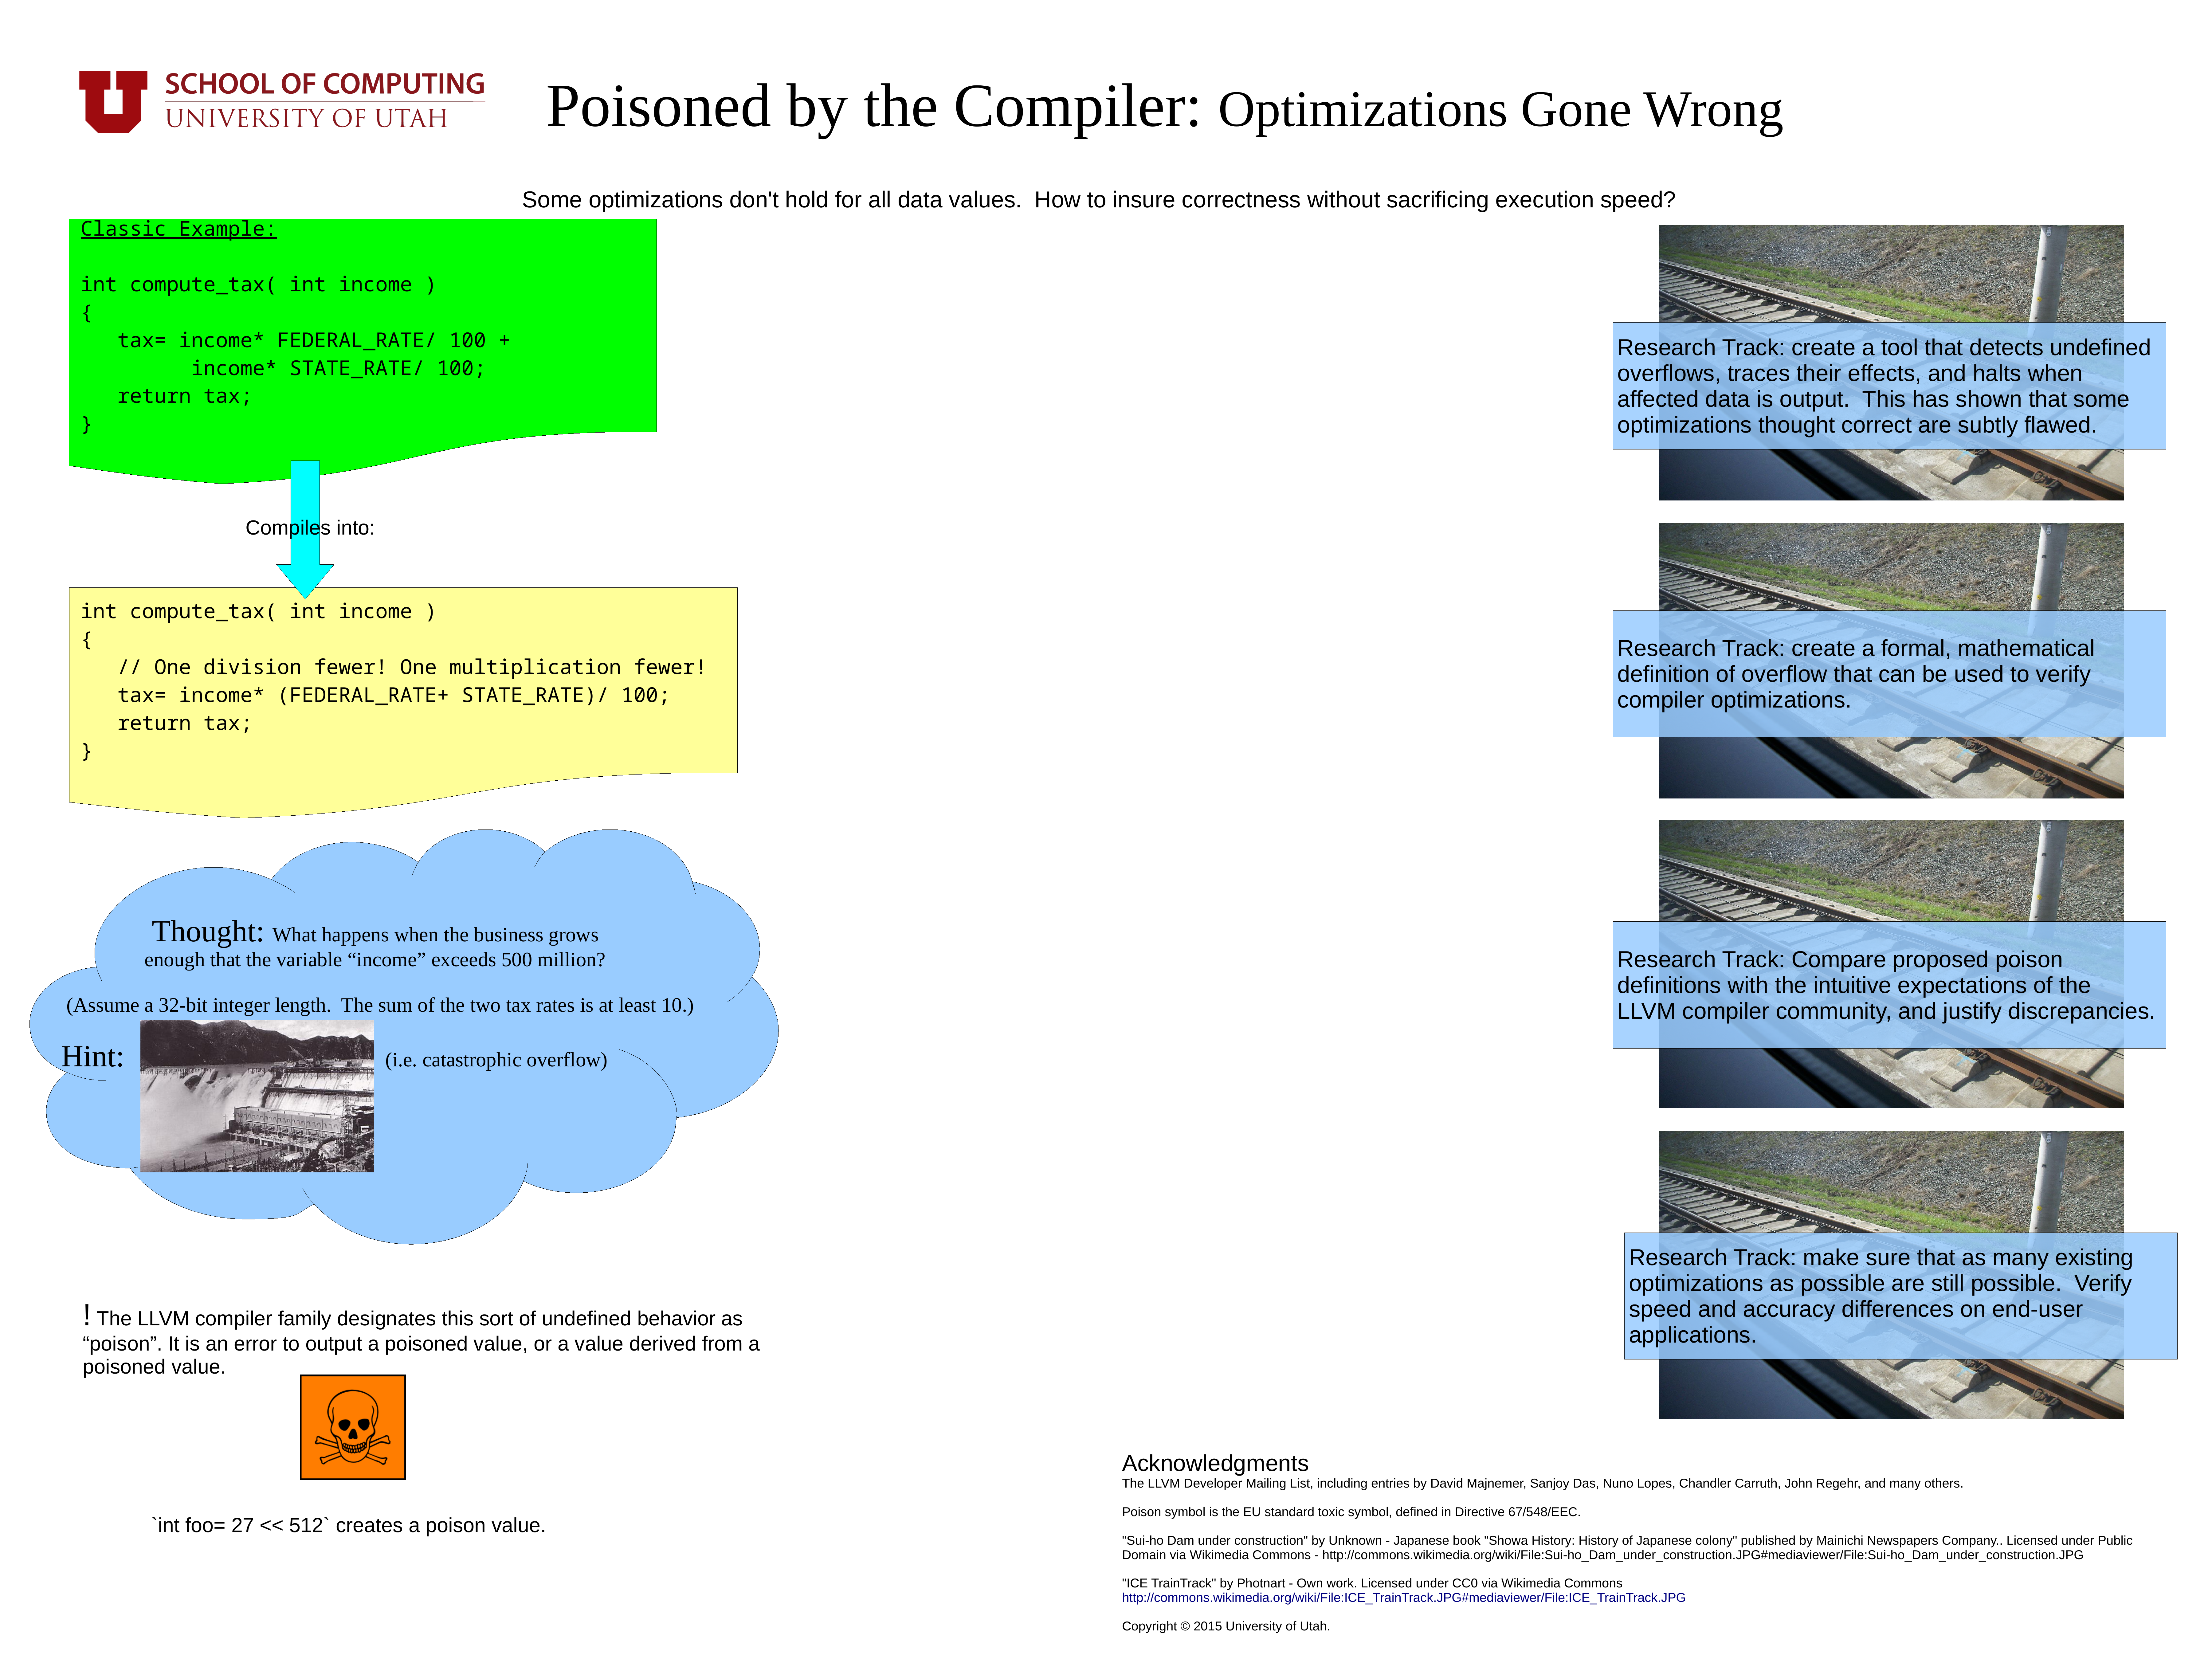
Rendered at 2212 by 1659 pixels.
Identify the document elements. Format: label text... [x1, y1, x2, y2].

text_box Poisoned by the Compiler: Optimizations Gone Wrong [541, 69, 1789, 142]
text_box Some optimizations don't hold for all data values. How to insure correctness without sacrificing execution speed? [518, 184, 1694, 215]
text_box Thought: What happens when the business grows enough that the variable “income” exceeds 500 million? (Assume a 32-bit integer length. The sum of the two tax rates is at least 10.) Hint: (i.e. catastrophic overflow) [29, 829, 779, 1245]
text_box Research Track: Compare proposed poison definitions with the intuitive expectations of the LLVM compiler community, and justify discrepancies. [1613, 921, 2166, 1049]
text_box Research Track: make sure that as many existing optimizations as possible are still possible. Verify speed and accuracy differences on end-user applications. [1624, 1233, 2178, 1359]
picture [1659, 1359, 2124, 1419]
picture [1659, 449, 2124, 500]
text_box Classic Example: int compute_tax( int income ) { tax= income* FEDERAL_RATE/ 100 + income* STATE_RATE/ 100; return tax; } [69, 219, 657, 484]
text_box `int foo= 27 << 512` creates a poison value. [147, 1512, 553, 1544]
picture [1659, 820, 2124, 921]
picture [140, 1020, 374, 1172]
text_box Compiles into: [241, 514, 380, 542]
picture [77, 58, 507, 139]
text_box [276, 542, 334, 599]
text_box ! The LLVM compiler family designates this sort of undefined behavior as “poison”. It is an error to output a poisoned value, or a value derived from a poisoned value. [78, 1295, 811, 1381]
picture [1659, 1049, 2124, 1108]
text_box Research Track: create a tool that detects undefined overflows, traces their effects, and halts when affected data is output. This has shown that some optimizations thought correct are subtly flawed. [1613, 322, 2166, 449]
text_box Research Track: create a formal, mathematical definition of overflow that can be used to verify compiler optimizations. [1613, 610, 2166, 737]
picture [1659, 737, 2124, 798]
picture [1659, 1131, 2124, 1233]
picture [300, 1375, 406, 1480]
text_box [291, 461, 320, 514]
picture [1659, 225, 2124, 322]
text_box int compute_tax( int income ) { // One division fewer! One multiplication fewer! tax= income* (FEDERAL_RATE+ STATE_RATE)/ 100; return tax; } [69, 587, 738, 818]
picture [1659, 523, 2124, 610]
text_box Acknowledgments The LLVM Developer Mailing List, including entries by David Majnemer, Sanjoy Das, Nuno Lopes, Chandler Carruth, John Regehr, and many others. Poison symbol is the EU standard toxic symbol, defined in Directive 67/548/EEC. "Sui-ho Dam under construction" by Unknown - Japanese book "Showa History: History of Japanese colony" published by Mainichi Newspapers Company.. Licensed under Public Domain via Wikimedia Commons - http://commons.wikimedia.org/wiki/File:Sui-ho_Dam_under_construction.JPG#mediaviewer/File:Sui-ho_Dam_under_construction.JPG "ICE TrainTrack" by Photnart - Own work. Licensed under CC0 via Wikimedia Commons http://commons.wikimedia.org/wiki/File:ICE_TrainTrack.JPG#mediaviewer/File:ICE_TrainTrack.JPG Copyright © 2015 University of Utah. [1117, 1448, 2155, 1652]
